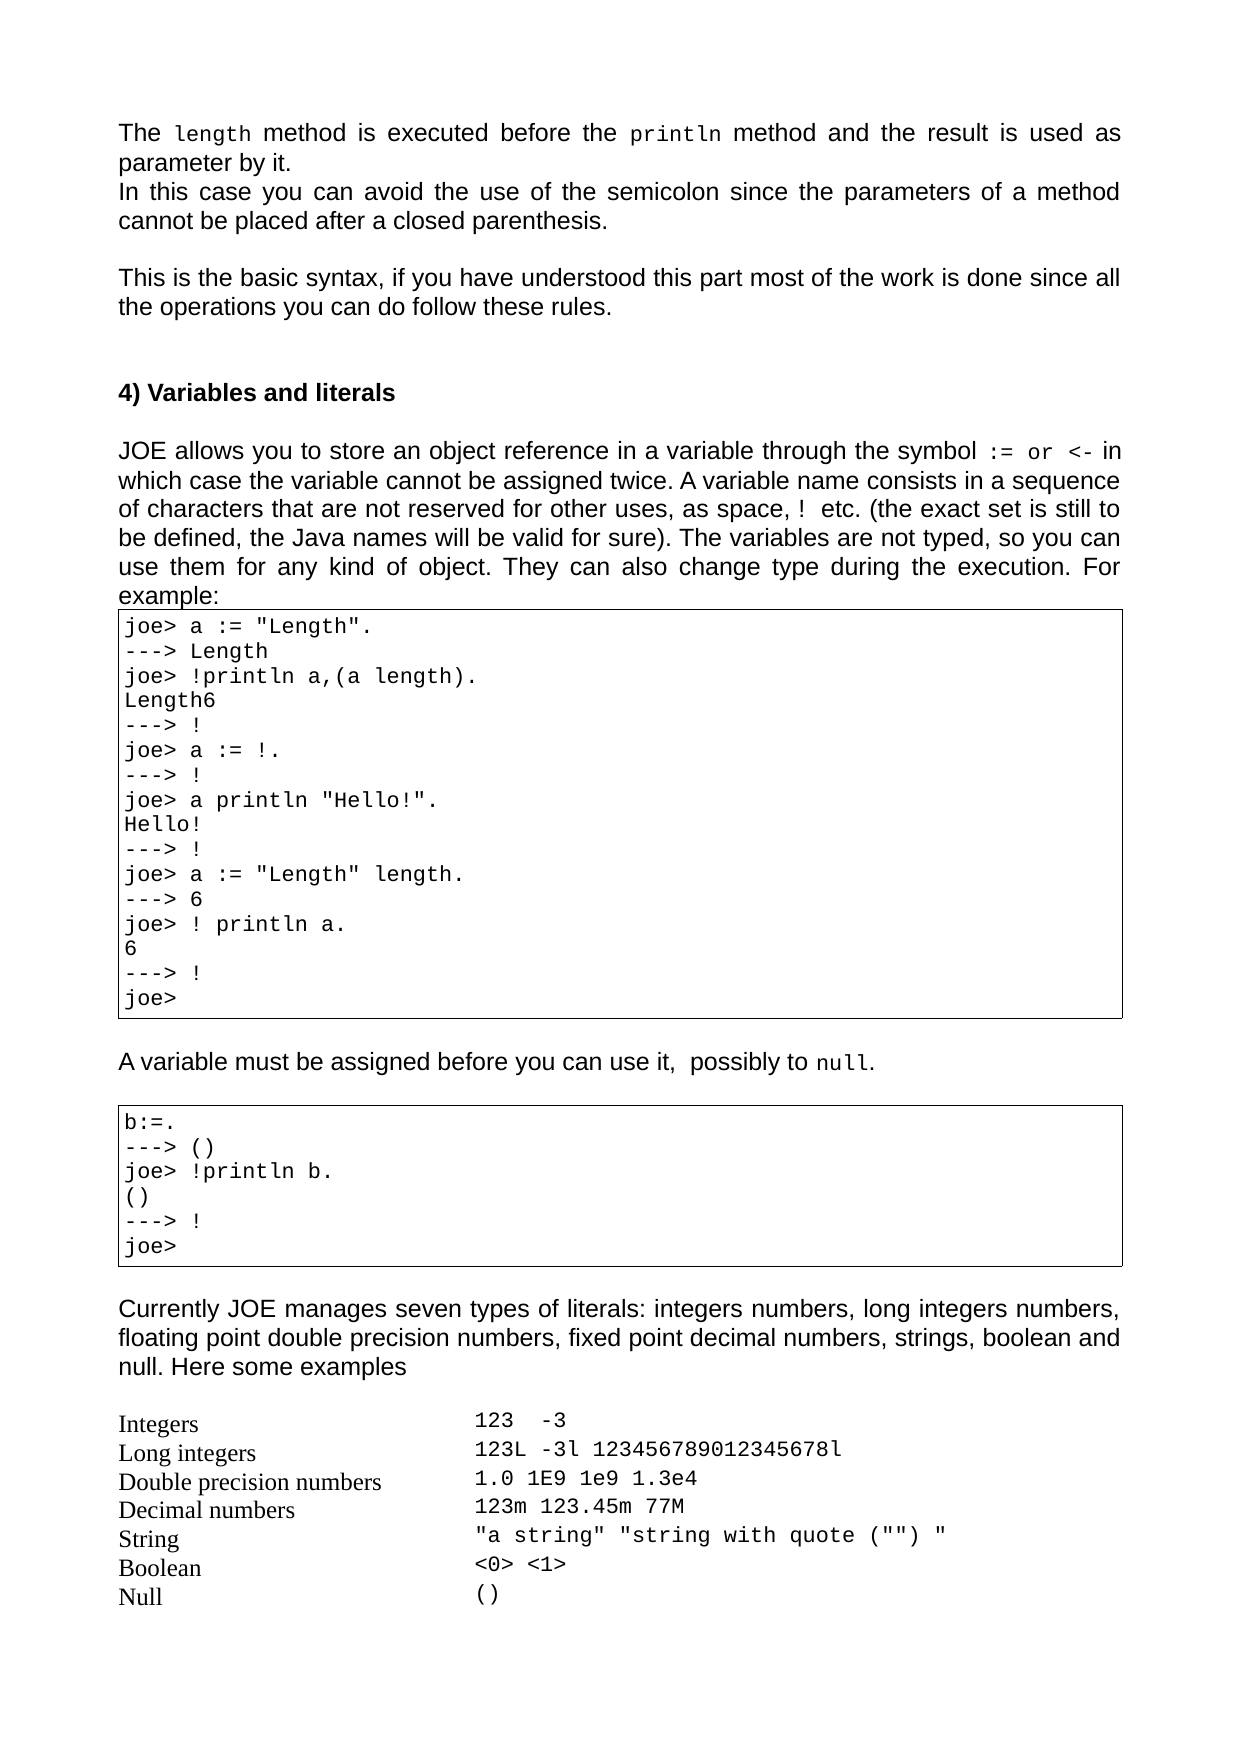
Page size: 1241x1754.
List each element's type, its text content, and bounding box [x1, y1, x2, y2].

text JOE allows you to store an object reference in a variable through the symbol := or <- in which case the variable cannot be assigned twice. A variable name consists in a sequence of characters that are not reserved for other uses, as space, ! etc. (the exact set is still to be defined, the Java names will be valid for sure). The variables are not typed, so you can use them for any kind of object. They can also change type during the execution. For example: [118, 436, 1122, 609]
table_cell "a string" "string with quote ("") " [474, 1524, 1122, 1553]
table_cell 123m 123.45m 77M [474, 1496, 1122, 1524]
table_header 123 -3 [474, 1409, 1122, 1438]
table_cell String [118, 1524, 474, 1553]
table_cell <0> <1> [474, 1553, 1122, 1582]
text 4) Variables and literals [118, 378, 1122, 407]
table_cell Decimal numbers [118, 1496, 474, 1524]
text The length method is executed before the println method and the result is used as parameter by it. [118, 118, 1122, 177]
text A variable must be assigned before you can use it, possibly to null. [118, 1046, 1122, 1076]
table_header b:=. ---> () joe> !println b. () ---> ! joe> [119, 1106, 1122, 1266]
table_cell 123L -3l 123456789012345678l [474, 1438, 1122, 1467]
table_cell () [474, 1582, 1122, 1611]
table_header joe> a := "Length". ---> Length joe> !println a,(a length). Length6 ---> ! joe> a := !. ---> ! joe> a println "Hello!". Hello! ---> ! joe> a := "Length" length. ---> 6 joe> ! println a. 6 ---> ! joe> [119, 610, 1122, 1018]
table_cell Long integers [118, 1438, 474, 1467]
table_header Integers [118, 1409, 474, 1438]
table_cell Null [118, 1582, 474, 1611]
text In this case you can avoid the use of the semicolon since the parameters of a method cannot be placed after a closed parenthesis. [118, 177, 1122, 234]
text Currently JOE manages seven types of literals: integers numbers, long integers numbers, floating point double precision numbers, fixed point decimal numbers, strings, boolean and null. Here some examples [118, 1294, 1122, 1381]
table_cell 1.0 1E9 1e9 1.3e4 [474, 1467, 1122, 1496]
table_cell Boolean [118, 1553, 474, 1582]
text This is the basic syntax, if you have understood this part most of the work is done since all the operations you can do follow these rules. [118, 263, 1122, 321]
table_cell Double precision numbers [118, 1467, 474, 1496]
